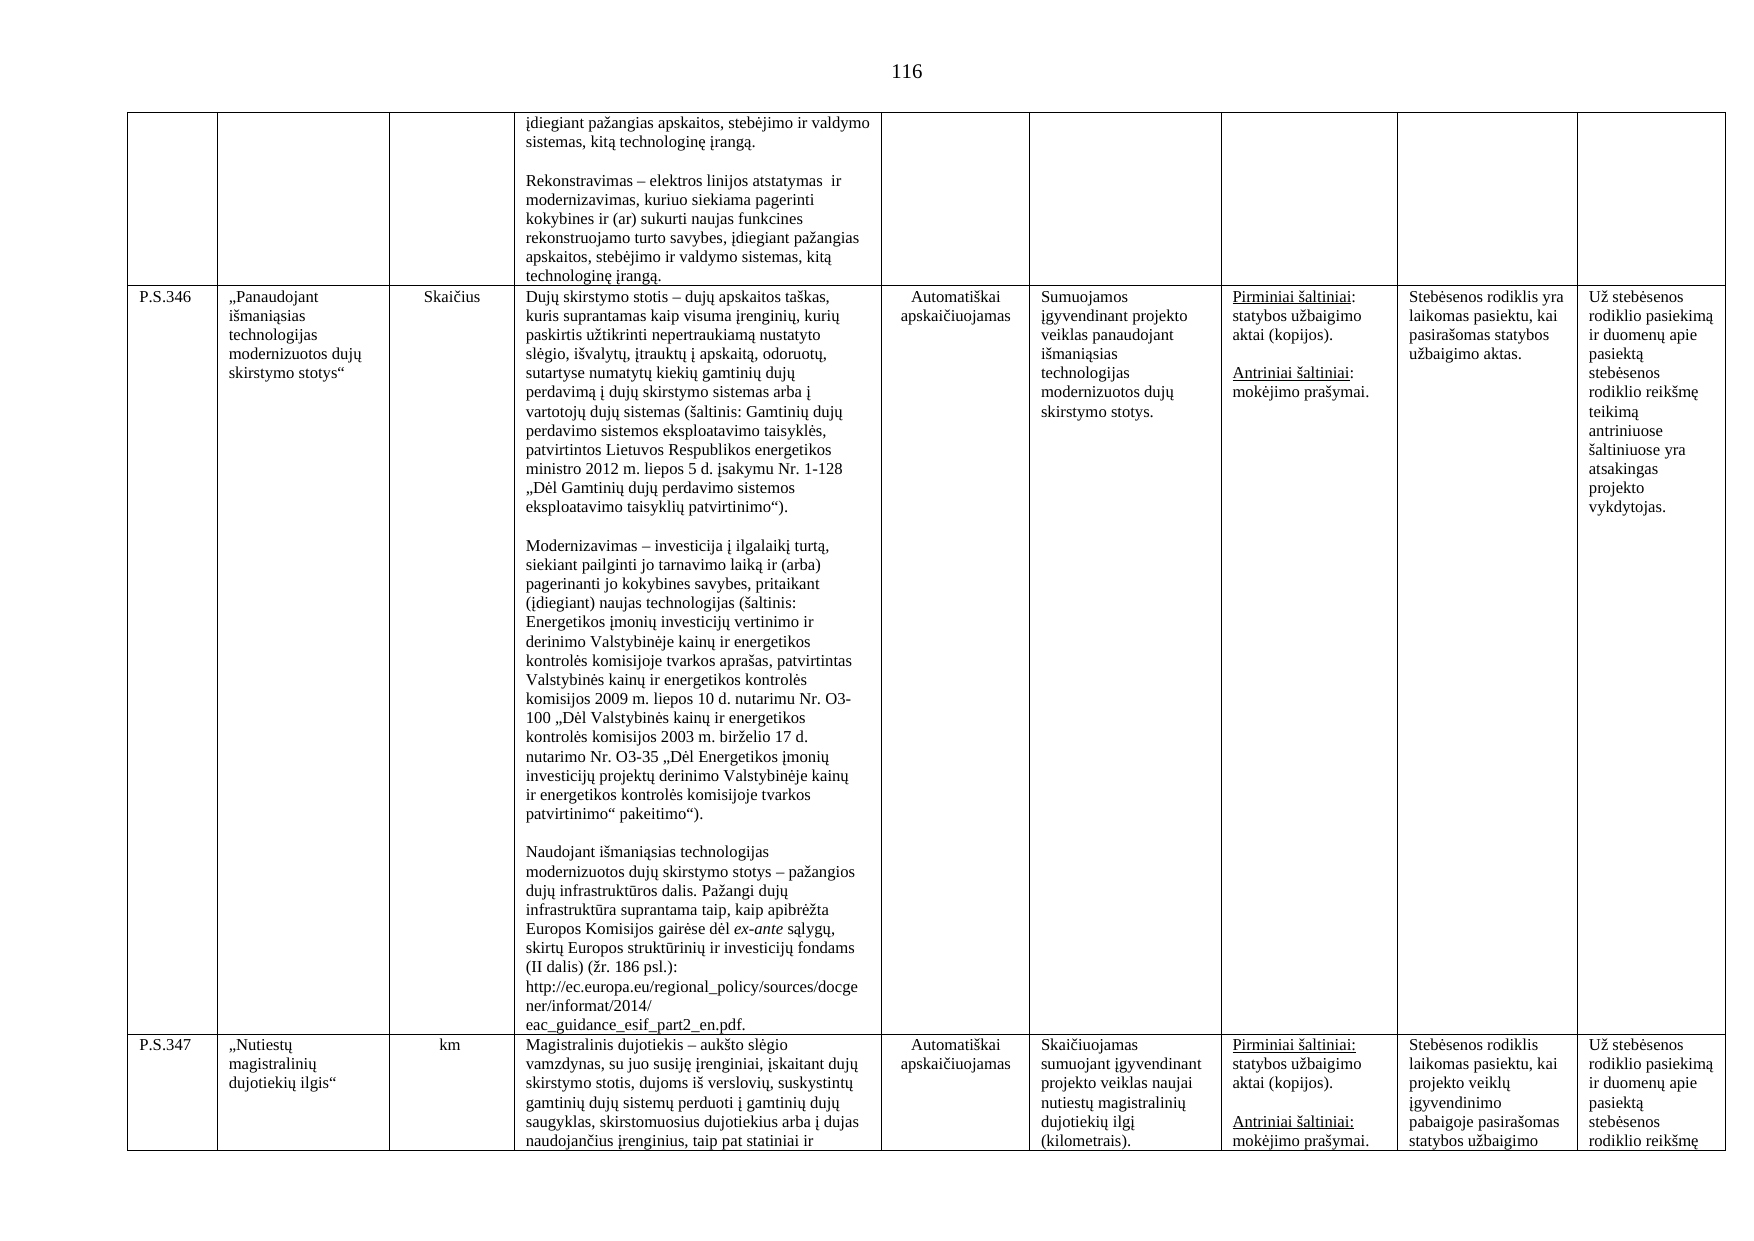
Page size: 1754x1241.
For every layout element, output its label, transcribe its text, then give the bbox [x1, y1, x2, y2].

table_cell P.S.347 [128, 1035, 217, 1150]
table_cell Skaičius [390, 286, 514, 1034]
table_cell Magistralinis dujotiekis – aukšto slėgio vamzdynas, su juo susiję įrenginiai, įskaitant dujų skirstymo stotis, dujoms iš verslovių, suskystintų gamtinių dujų sistemų perduoti į gamtinių dujų saugyklas, skirstomuosius dujotiekius arba į dujas naudojančius įrenginius, taip pat statiniai ir [515, 1035, 881, 1150]
table_cell km [390, 1035, 514, 1150]
table_cell Automatiškai apskaičiuojamas [882, 1035, 1029, 1150]
table_cell Pirminiai šaltiniai: statybos užbaigimo aktai (kopijos). Antriniai šaltiniai: mokėjimo prašymai. [1222, 286, 1397, 1034]
table_cell Automatiškai apskaičiuojamas [882, 286, 1029, 1034]
table_cell P.S.346 [128, 286, 217, 1034]
table_cell [390, 113, 514, 285]
table_cell [1222, 113, 1397, 285]
table_cell Stebėsenos rodiklis yra laikomas pasiektu, kai pasirašomas statybos užbaigimo aktas. [1398, 286, 1577, 1034]
table_cell Pirminiai šaltiniai: statybos užbaigimo aktai (kopijos). Antriniai šaltiniai: mokėjimo prašymai. [1222, 1035, 1397, 1150]
table_cell [1398, 113, 1577, 285]
table_cell [1578, 113, 1725, 285]
table_cell [1030, 113, 1221, 285]
table_cell Už stebėsenos rodiklio pasiekimą ir duomenų apie pasiektą stebėsenos rodiklio reikšmę [1578, 1035, 1725, 1150]
table_cell [218, 113, 389, 285]
table_cell įdiegiant pažangias apskaitos, stebėjimo ir valdymo sistemas, kitą technologinę įrangą. Rekonstravimas – elektros linijos atstatymas ir modernizavimas, kuriuo siekiama pagerinti kokybines ir (ar) sukurti naujas funkcines rekonstruojamo turto savybes, įdiegiant pažangias apskaitos, stebėjimo ir valdymo sistemas, kitą technologinę įrangą. [515, 113, 881, 285]
table_cell Skaičiuojamas sumuojant įgyvendinant projekto veiklas naujai nutiestų magistralinių dujotiekių ilgį (kilometrais). [1030, 1035, 1221, 1150]
table_cell Dujų skirstymo stotis – dujų apskaitos taškas, kuris suprantamas kaip visuma įrenginių, kurių paskirtis užtikrinti nepertraukiamą nustatyto slėgio, išvalytų, įtrauktų į apskaitą, odoruotų, sutartyse numatytų kiekių gamtinių dujų perdavimą į dujų skirstymo sistemas arba į vartotojų dujų sistemas (šaltinis: Gamtinių dujų perdavimo sistemos eksploatavimo taisyklės, patvirtintos Lietuvos Respublikos energetikos ministro 2012 m. liepos 5 d. įsakymu Nr. 1-128 „Dėl Gamtinių dujų perdavimo sistemos eksploatavimo taisyklių patvirtinimo“). Modernizavimas – investicija į ilgalaikį turtą, siekiant pailginti jo tarnavimo laiką ir (arba) pagerinanti jo kokybines savybes, pritaikant (įdiegiant) naujas technologijas (šaltinis: Energetikos įmonių investicijų vertinimo ir derinimo Valstybinėje kainų ir energetikos kontrolės komisijoje tvarkos aprašas, patvirtintas Valstybinės kainų ir energetikos kontrolės komisijos 2009 m. liepos 10 d. nutarimu Nr. O3-100 „Dėl Valstybinės kainų ir energetikos kontrolės komisijos 2003 m. birželio 17 d. nutarimo Nr. O3-35 „Dėl Energetikos įmonių investicijų projektų derinimo Valstybinėje kainų ir energetikos kontrolės komisijoje tvarkos patvirtinimo“ pakeitimo“). Naudojant išmaniąsias technologijas modernizuotos dujų skirstymo stotys – pažangios dujų infrastruktūros dalis. Pažangi dujų infrastruktūra suprantama taip, kaip apibrėžta Europos Komisijos gairėse dėl ex-ante sąlygų, skirtų Europos struktūrinių ir investicijų fondams (II dalis) (žr. 186 psl.): http://ec.europa.eu/regional_policy/sources/docgener/informat/2014/eac_guidance_esif_part2_en.pdf. [515, 286, 881, 1034]
table_cell Stebėsenos rodiklis laikomas pasiektu, kai projekto veiklų įgyvendinimo pabaigoje pasirašomas statybos užbaigimo [1398, 1035, 1577, 1150]
table_cell Už stebėsenos rodiklio pasiekimą ir duomenų apie pasiektą stebėsenos rodiklio reikšmę teikimą antriniuose šaltiniuose yra atsakingas projekto vykdytojas. [1578, 286, 1725, 1034]
table_cell [882, 113, 1029, 285]
table_cell „Panaudojant išmaniąsias technologijas modernizuotos dujų skirstymo stotys“ [218, 286, 389, 1034]
table_cell „Nutiestų magistralinių dujotiekių ilgis“ [218, 1035, 389, 1150]
table_cell Sumuojamos įgyvendinant projekto veiklas panaudojant išmaniąsias technologijas modernizuotos dujų skirstymo stotys. [1030, 286, 1221, 1034]
table_cell [128, 113, 217, 285]
